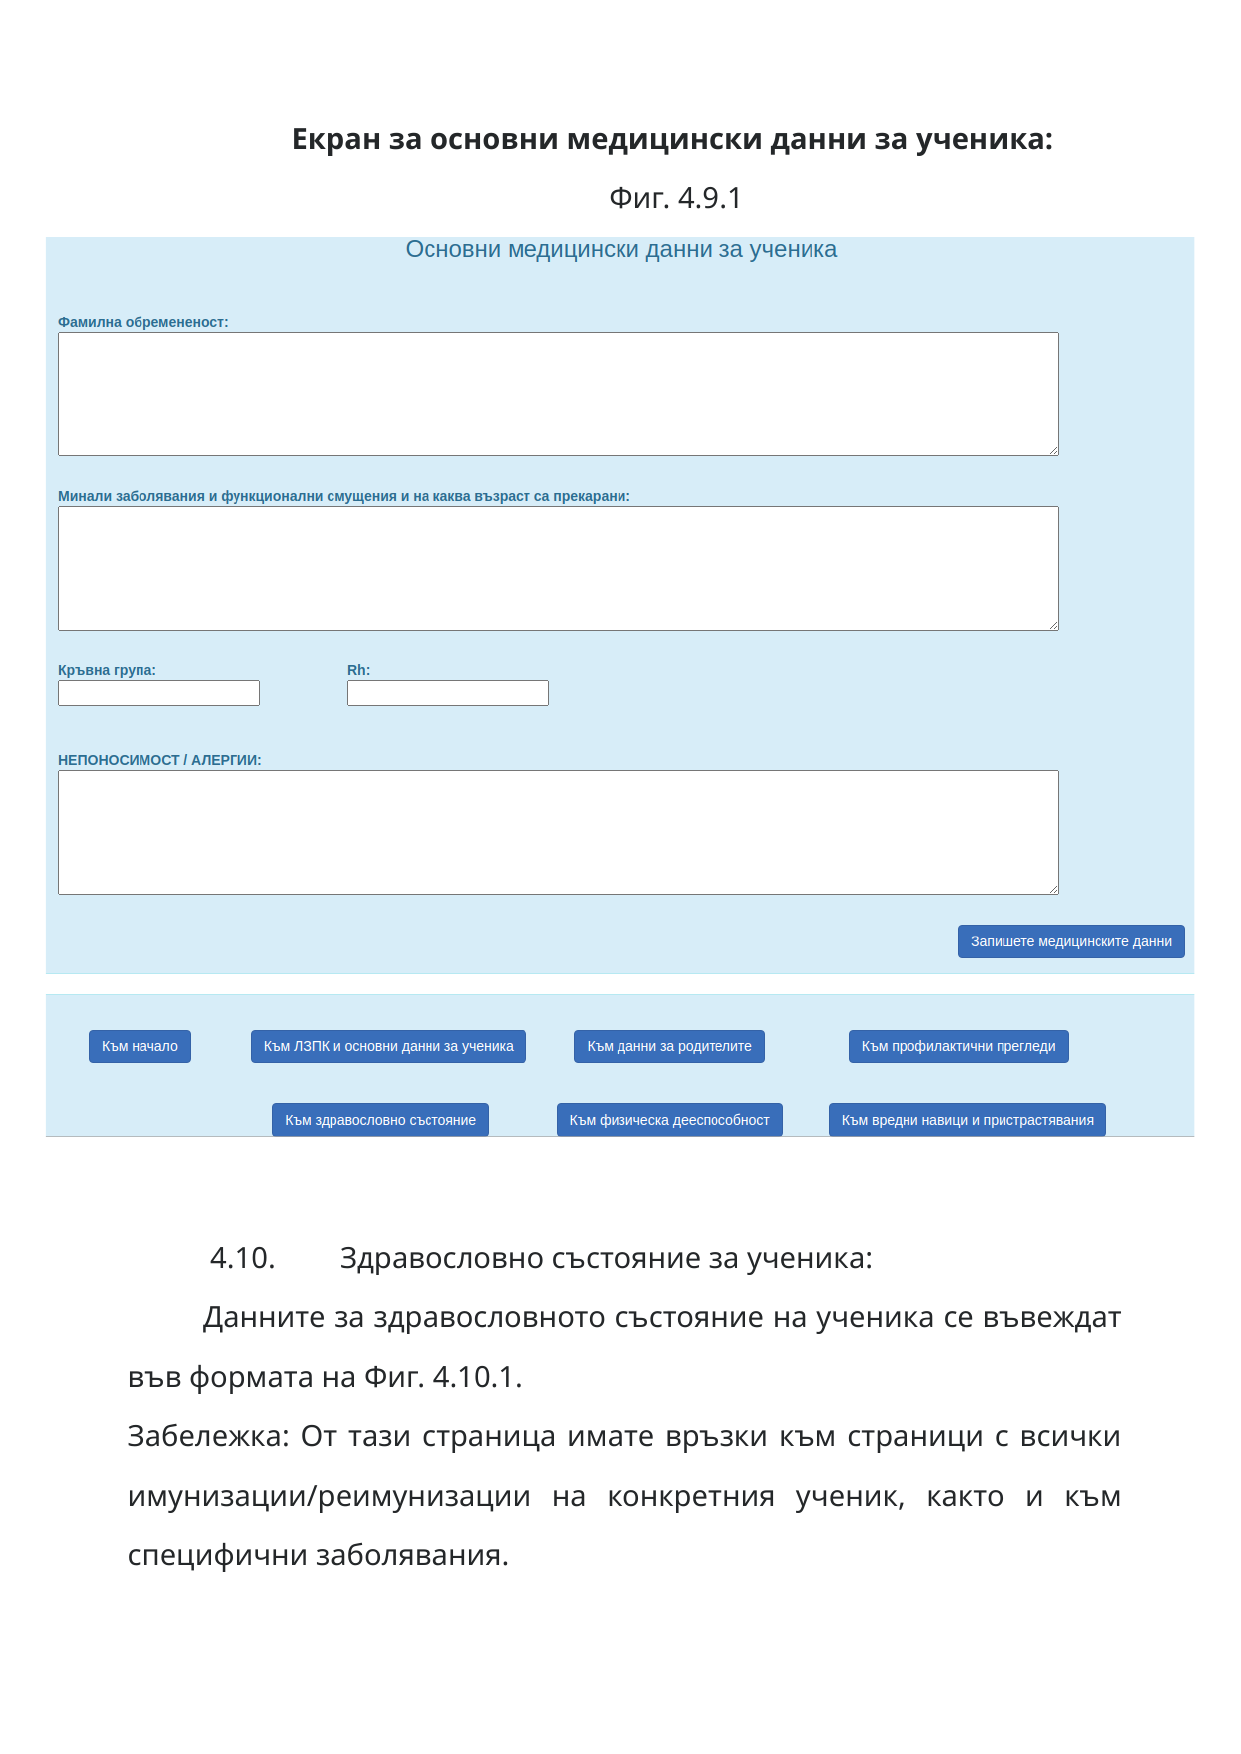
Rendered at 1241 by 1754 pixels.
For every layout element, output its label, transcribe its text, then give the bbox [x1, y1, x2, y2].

picture [45, 237, 1195, 1137]
list Данните за здравословното състояние на ученика се въвеждат във формата на Фиг. 4.10.1. [127, 1297, 1122, 1396]
list Здравословно състояние за ученика: [127, 1237, 1122, 1277]
list Фиг. 4.9.1 [193, 178, 1122, 217]
list Забележка: От тази страница имате връзки към страници с всички имунизации/реимунизации на конкретния ученик, както и към специфични заболявания. [127, 1416, 1122, 1574]
list Екран за основни медицински данни за ученика: [193, 118, 1122, 158]
